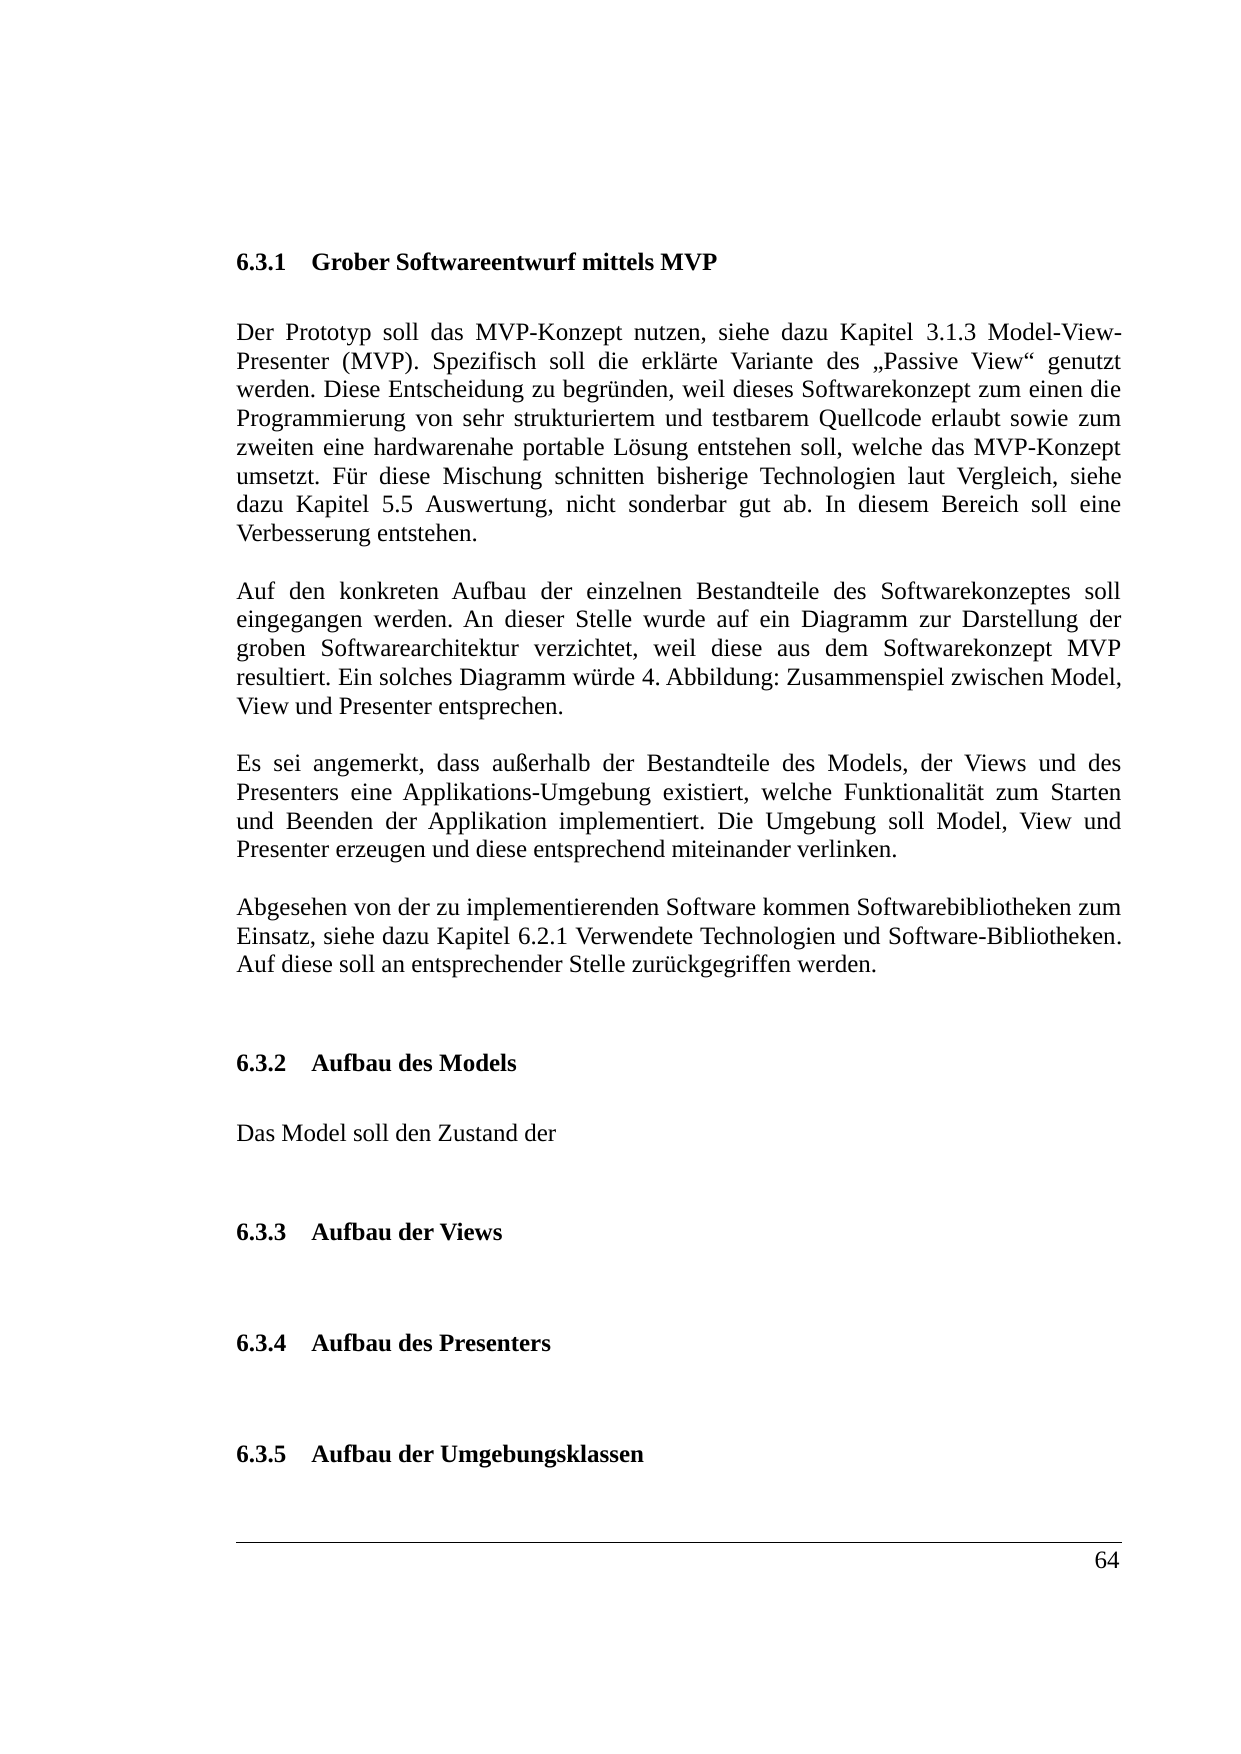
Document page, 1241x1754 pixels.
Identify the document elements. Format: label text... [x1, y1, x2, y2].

subtitle Aufbau der Umgebungsklassen [236, 1439, 1122, 1467]
text Es sei angemerkt, dass außerhalb der Bestandteile des Models, der Views und des Presenters eine Applikations-Umgebung existiert, welche Funktionalität zum Starten und Beenden der Applikation implementiert. Die Umgebung soll Model, View und Presenter erzeugen und diese entsprechend miteinander verlinken. [236, 748, 1122, 863]
text Abgesehen von der zu implementierenden Software kommen Softwarebibliotheken zum Einsatz, siehe dazu Kapitel 6.2.1 Verwendete Technologien und Software-Bibliotheken. Auf diese soll an entsprechender Stelle zurückgegriffen werden. [236, 892, 1122, 978]
subtitle Aufbau des Models [236, 1048, 1122, 1077]
text Der Prototyp soll das MVP-Konzept nutzen, siehe dazu Kapitel 3.1.3 Model-View-Presenter (MVP). Spezifisch soll die erklärte Variante des „Passive View“ genutzt werden. Diese Entscheidung zu begründen, weil dieses Softwarekonzept zum einen die Programmierung von sehr strukturiertem und testbarem Quellcode erlaubt sowie zum zweiten eine hardwarenahe portable Lösung entstehen soll, welche das MVP-Konzept umsetzt. Für diese Mischung schnitten bisherige Technologien laut Vergleich, siehe dazu Kapitel 5.5 Auswertung, nicht sonderbar gut ab. In diesem Bereich soll eine Verbesserung entstehen. [236, 317, 1122, 547]
subtitle Aufbau des Presenters [236, 1328, 1122, 1356]
text Das Model soll den Zustand der [236, 1118, 1122, 1147]
text Auf den konkreten Aufbau der einzelnen Bestandteile des Softwarekonzeptes soll eingegangen werden. An dieser Stelle wurde auf ein Diagramm zur Darstellung der groben Softwarearchitektur verzichtet, weil diese aus dem Softwarekonzept MVP resultiert. Ein solches Diagramm würde 4. Abbildung: Zusammenspiel zwischen Model, View und Presenter entsprechen. [236, 576, 1122, 719]
subtitle Aufbau der Views [236, 1217, 1122, 1245]
subtitle Grober Softwareentwurf mittels MVP [236, 247, 1122, 276]
